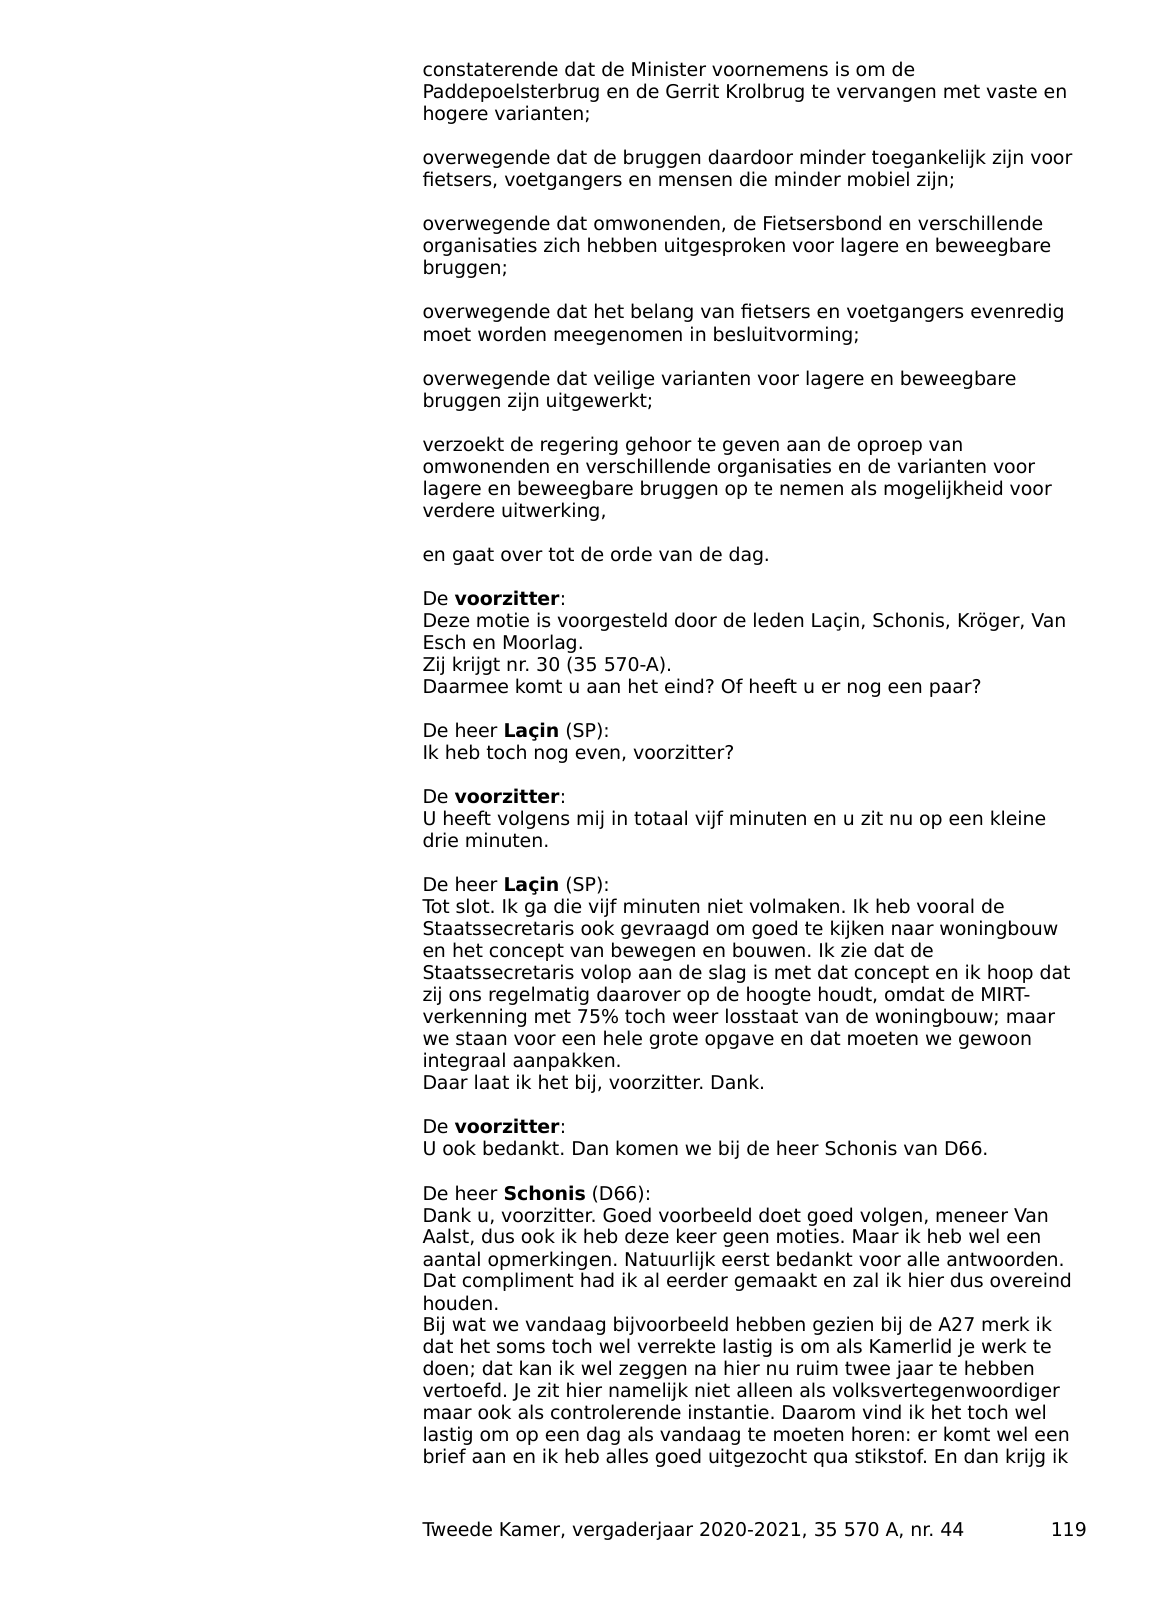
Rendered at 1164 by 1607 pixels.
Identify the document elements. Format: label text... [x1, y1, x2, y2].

text U ook bedankt. Dan komen we bij de heer Schonis van D66. [422, 1138, 1087, 1160]
text Daar laat ik het bij, voorzitter. Dank. [422, 1072, 1087, 1094]
text De voorzitter: [422, 588, 1087, 610]
text Daarmee komt u aan het eind? Of heeft u er nog een paar? [422, 676, 1087, 698]
text constaterende dat de Minister voornemens is om de Paddepoelsterbrug en de Gerrit Krolbrug te vervangen met vaste en hogere varianten; [422, 59, 1087, 125]
text Tot slot. Ik ga die vijf minuten niet volmaken. Ik heb vooral de Staatssecretaris ook gevraagd om goed te kijken naar woningbouw en het concept van bewegen en bouwen. Ik zie dat de Staatssecretaris volop aan de slag is met dat concept en ik hoop dat zij ons regelmatig daarover op de hoogte houdt, omdat de MIRT-verkenning met 75% toch weer losstaat van de woningbouw; maar we staan voor een hele grote opgave en dat moeten we gewoon integraal aanpakken. [422, 896, 1087, 1072]
text overwegende dat veilige varianten voor lagere en beweegbare bruggen zijn uitgewerkt; [422, 368, 1087, 412]
text Ik heb toch nog even, voorzitter? [422, 742, 1087, 764]
text De heer Laçin (SP): [422, 720, 1087, 742]
text Deze motie is voorgesteld door de leden Laçin, Schonis, Kröger, Van Esch en Moorlag. [422, 610, 1087, 654]
text verzoekt de regering gehoor te geven aan de oproep van omwonenden en verschillende organisaties en de varianten voor lagere en beweegbare bruggen op te nemen als mogelijkheid voor verdere uitwerking, [422, 434, 1087, 522]
text Bij wat we vandaag bijvoorbeeld hebben gezien bij de A27 merk ik dat het soms toch wel verrekte lastig is om als Kamerlid je werk te doen; dat kan ik wel zeggen na hier nu ruim twee jaar te hebben vertoefd. Je zit hier namelijk niet alleen als volksvertegenwoordiger maar ook als controlerende instantie. Daarom vind ik het toch wel lastig om op een dag als vandaag te moeten horen: er komt wel een brief aan en ik heb alles goed uitgezocht qua stikstof. En dan krijg ik [422, 1314, 1087, 1468]
text en gaat over tot de orde van de dag. [422, 544, 1087, 566]
text overwegende dat omwonenden, de Fietsersbond en verschillende organisaties zich hebben uitgesproken voor lagere en beweegbare bruggen; [422, 213, 1087, 279]
text Dank u, voorzitter. Goed voorbeeld doet goed volgen, meneer Van Aalst, dus ook ik heb deze keer geen moties. Maar ik heb wel een aantal opmerkingen. Natuurlijk eerst bedankt voor alle antwoorden. Dat compliment had ik al eerder gemaakt en zal ik hier dus overeind houden. [422, 1204, 1087, 1314]
text overwegende dat het belang van fietsers en voetgangers evenredig moet worden meegenomen in besluitvorming; [422, 301, 1087, 345]
text overwegende dat de bruggen daardoor minder toegankelijk zijn voor fietsers, voetgangers en mensen die minder mobiel zijn; [422, 147, 1087, 191]
text U heeft volgens mij in totaal vijf minuten en u zit nu op een kleine drie minuten. [422, 808, 1087, 852]
text De voorzitter: [422, 1116, 1087, 1138]
text Zij krijgt nr. 30 (35 570-A). [422, 654, 1087, 676]
text De voorzitter: [422, 786, 1087, 808]
text De heer Schonis (D66): [422, 1182, 1087, 1204]
text De heer Laçin (SP): [422, 874, 1087, 896]
